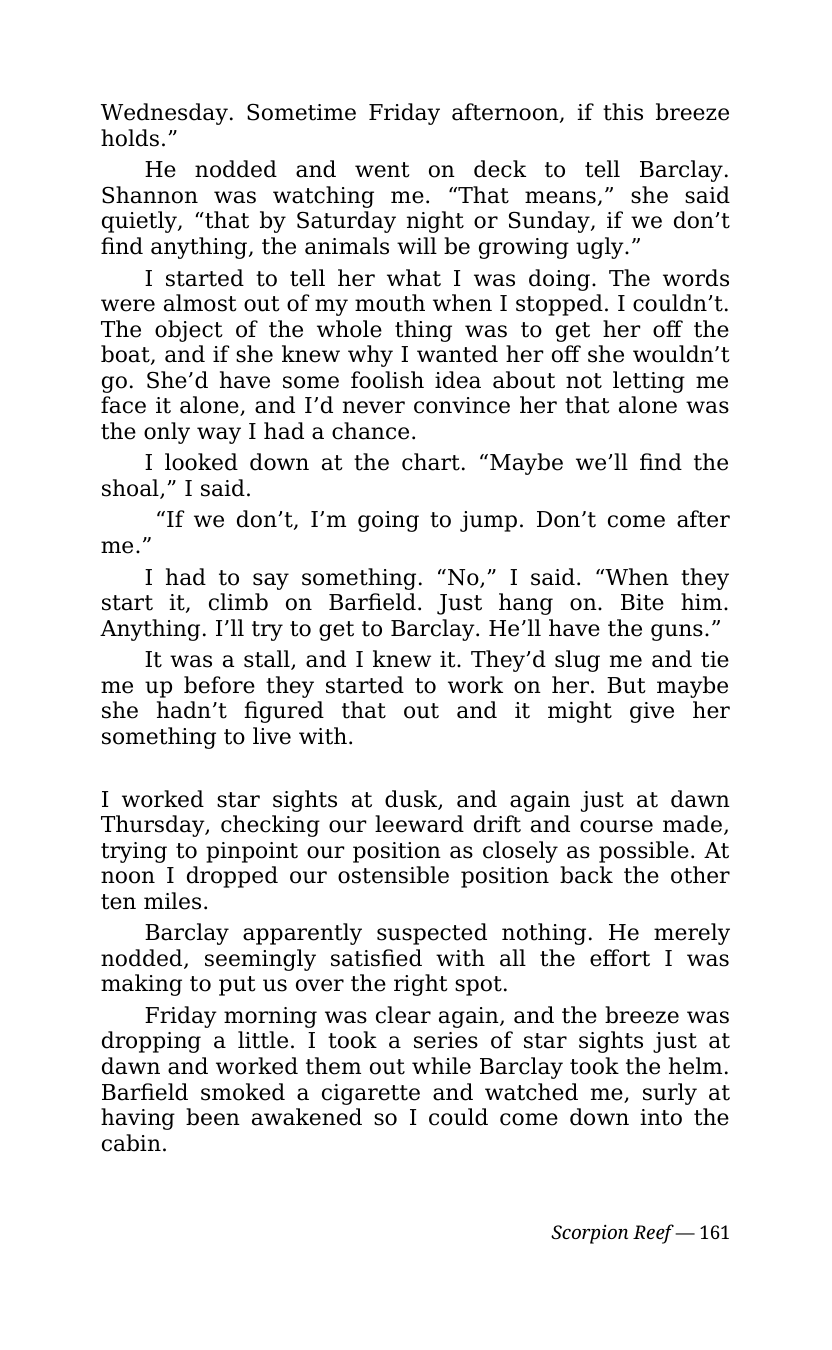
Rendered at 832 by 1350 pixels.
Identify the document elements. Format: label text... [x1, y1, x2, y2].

text It was a stall, and I knew it. They’d slug me and tie me up before they started to work on her. But maybe she hadn’t figured that out and it might give her something to live with. [101, 647, 731, 749]
text Barclay apparently suspected nothing. He merely nodded, seemingly satisfied with all the effort I was making to put us over the right spot. [101, 921, 731, 997]
text “If we don’t, I’m going to jump. Don’t come after me.” [101, 507, 731, 558]
text I looked down at the chart. “Maybe we’ll find the shoal,” I said. [101, 450, 731, 501]
text I had to say something. “No,” I said. “When they start it, climb on Barfield. Just hang on. Bite him. Anything. I’ll try to get to Barclay. He’ll have the guns.” [101, 564, 731, 641]
text I started to tell her what I was doing. The words were almost out of my mouth when I stopped. I couldn’t. The object of the whole thing was to get her off the boat, and if she knew why I wanted her off she wouldn’t go. She’d have some foolish idea about not letting me face it alone, and I’d never convince her that alone was the only way I had a chance. [101, 266, 731, 444]
text Friday morning was clear again, and the breeze was dropping a little. I took a series of star sights just at dawn and worked them out while Barclay took the helm. Barfield smoked a cigarette and watched me, surly at having been awakened so I could come down into the cabin. [101, 1003, 731, 1156]
text He nodded and went on deck to tell Barclay. Shannon was watching me. “That means,” she said quietly, “that by Saturday night or Sunday, if we don’t find anything, the animals will be growing ugly.” [101, 158, 731, 260]
text Wednesday. Sometime Friday afternoon, if this breeze holds.” [101, 101, 731, 152]
text I worked star sights at dusk, and again just at dawn Thursday, checking our leeward drift and course made, trying to pinpoint our position as closely as possible. At noon I dropped our ostensible position back the other ten miles. [101, 787, 731, 914]
